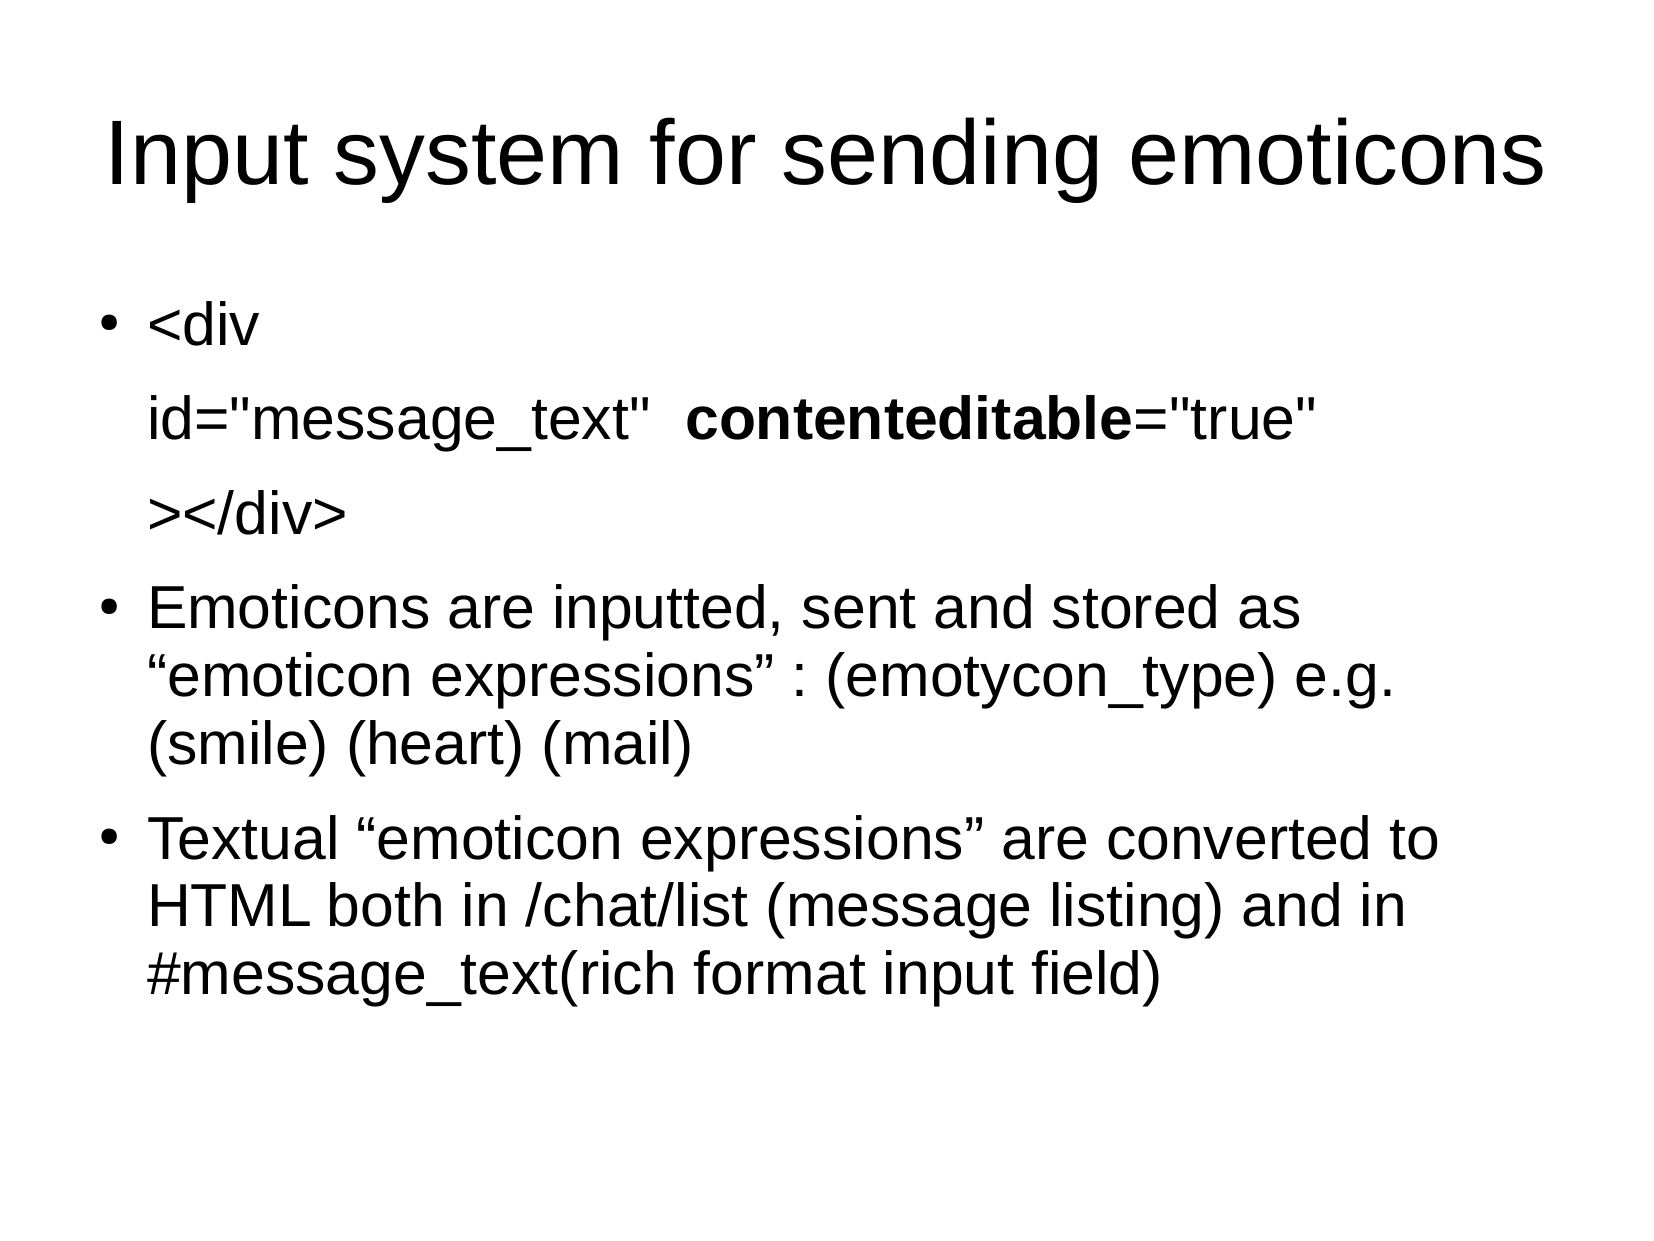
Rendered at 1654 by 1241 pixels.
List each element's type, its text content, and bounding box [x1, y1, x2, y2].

title Input system for sending emoticons [82, 49, 1571, 257]
list <div id="message_text" contenteditable="true" ></div> Emoticons are inputted, sent and stored as “emoticon expressions” : (emotycon_type) e.g. (smile) (heart) (mail) Textual “emoticon expressions” are converted to HTML both in /chat/list (message listing) and in #message_text(rich format input field) [82, 290, 1571, 1010]
